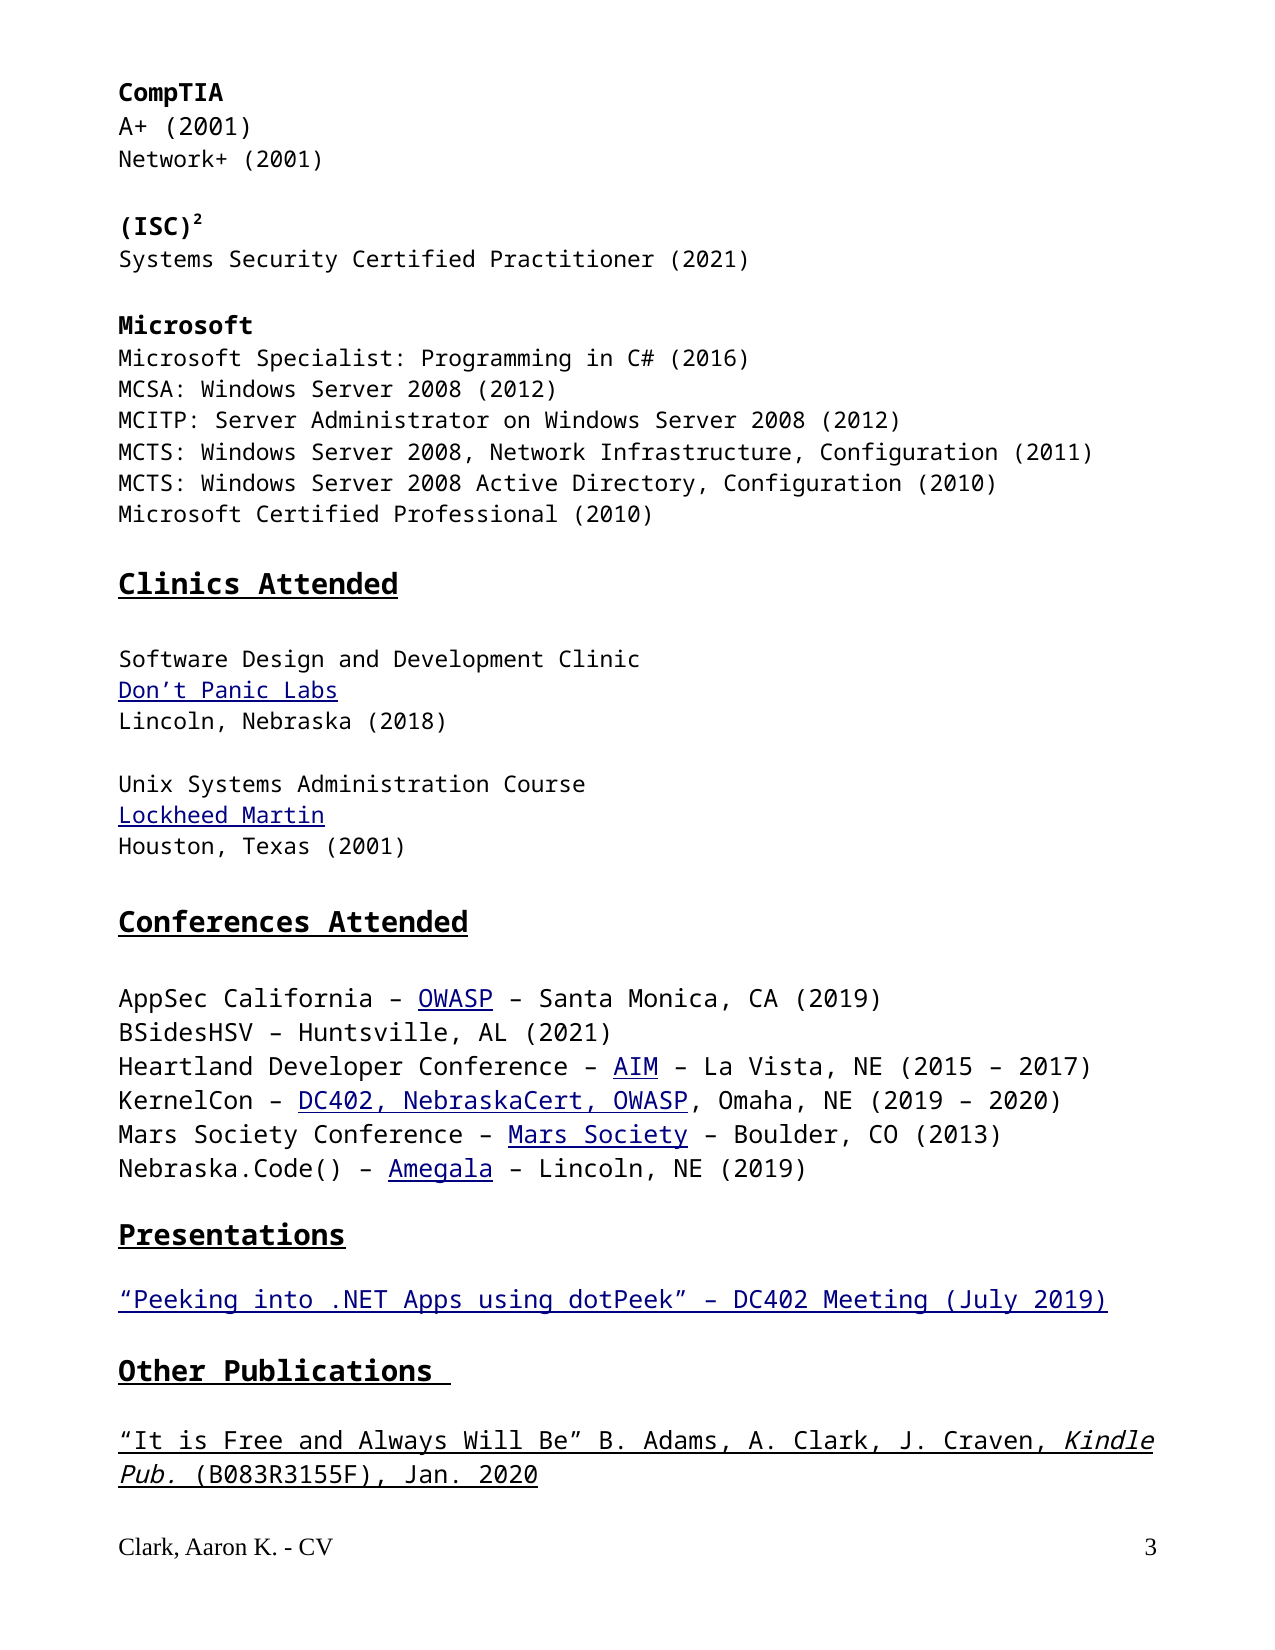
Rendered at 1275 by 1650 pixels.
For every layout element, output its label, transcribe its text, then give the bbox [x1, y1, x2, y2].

text Microsoft Certified Professional (2010) [118, 498, 1157, 529]
text MCITP: Server Administrator on Windows Server 2008 (2012) [118, 404, 1157, 436]
text MCSA: Windows Server 2008 (2012) [118, 373, 1157, 404]
text Microsoft [118, 308, 1157, 342]
text (ISC)2 [118, 208, 1157, 242]
text AppSec California – OWASP – Santa Monica, CA (2019) BSidesHSV – Huntsville, AL (2021) [118, 981, 1157, 1049]
text MCTS: Windows Server 2008, Network Infrastructure, Configuration (2011) [118, 436, 1157, 467]
text A+ (2001) [118, 109, 1157, 143]
text Other Publications [118, 1350, 1157, 1423]
text Presentations [118, 1214, 1157, 1253]
text Network+ (2001) [118, 143, 1157, 174]
text Heartland Developer Conference – AIM – La Vista, NE (2015 – 2017) KernelCon – DC402, NebraskaCert, OWASP, Omaha, NE (2019 – 2020) [118, 1049, 1157, 1117]
text Clinics Attended [118, 563, 1157, 603]
text Microsoft Specialist: Programming in C# (2016) [118, 342, 1157, 373]
text “Peeking into .NET Apps using dotPeek” – DC402 Meeting (July 2019) [118, 1282, 1157, 1316]
text Software Design and Development Clinic Don’t Panic Labs Lincoln, Nebraska (2018) Unix Systems Administration Course Lockheed Martin Houston, Texas (2001) [118, 643, 1157, 862]
text Conferences Attended [118, 901, 1157, 941]
text CompTIA [118, 75, 1157, 109]
text MCTS: Windows Server 2008 Active Directory, Configuration (2010) [118, 467, 1157, 498]
text “It is Free and Always Will Be” B. Adams, A. Clark, J. Craven, Kindle Pub. (B083R3155F), Jan. 2020 [118, 1423, 1157, 1491]
text Mars Society Conference – Mars Society – Boulder, CO (2013) Nebraska.Code() – Amegala – Lincoln, NE (2019) [118, 1117, 1157, 1185]
text Systems Security Certified Practitioner (2021) [118, 242, 1157, 274]
